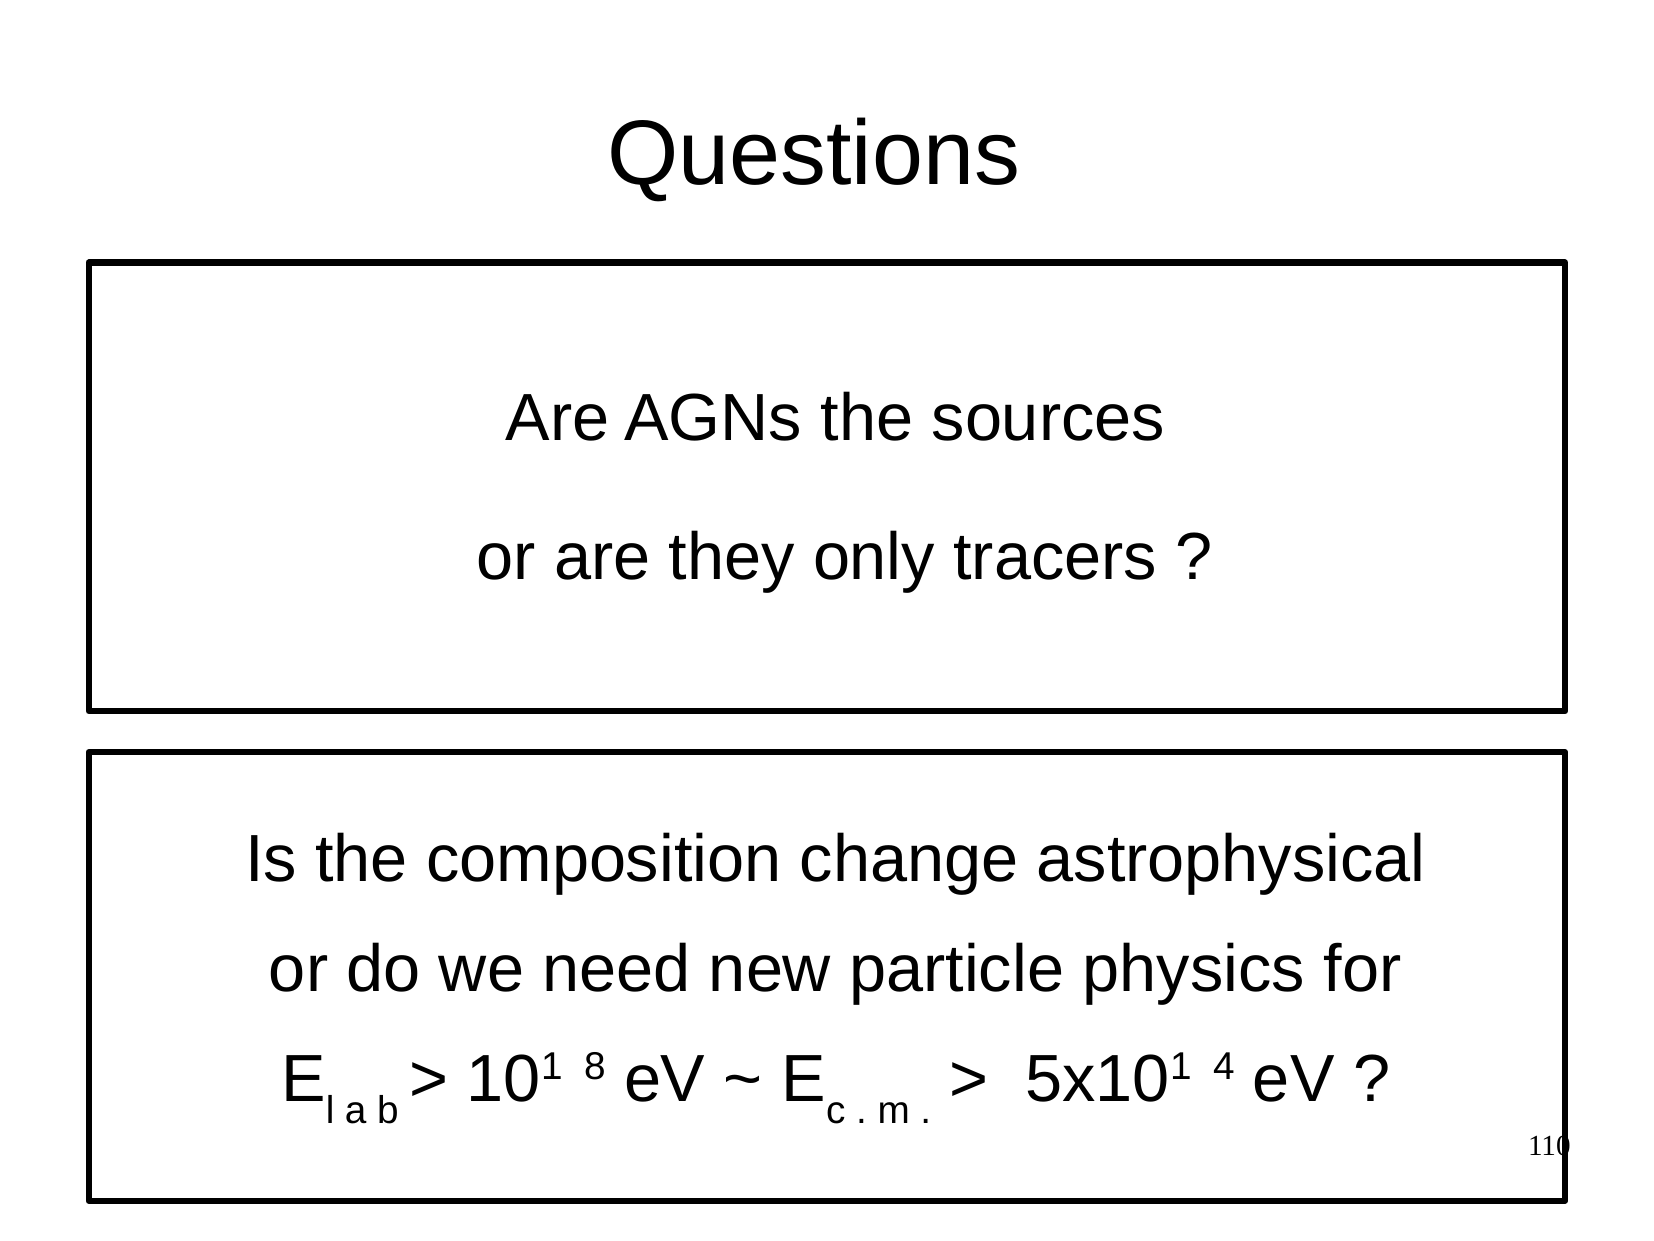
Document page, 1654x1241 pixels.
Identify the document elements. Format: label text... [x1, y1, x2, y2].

text_box Is the composition change astrophysical or do we need new particle physics for El a b > 101 8 eV ~ Ec . m . > 5x101 4 eV ? [88, 752, 1566, 1201]
text_box Are AGNs the sources or are they only tracers ? [88, 262, 1566, 712]
title Questions [82, 49, 1571, 257]
